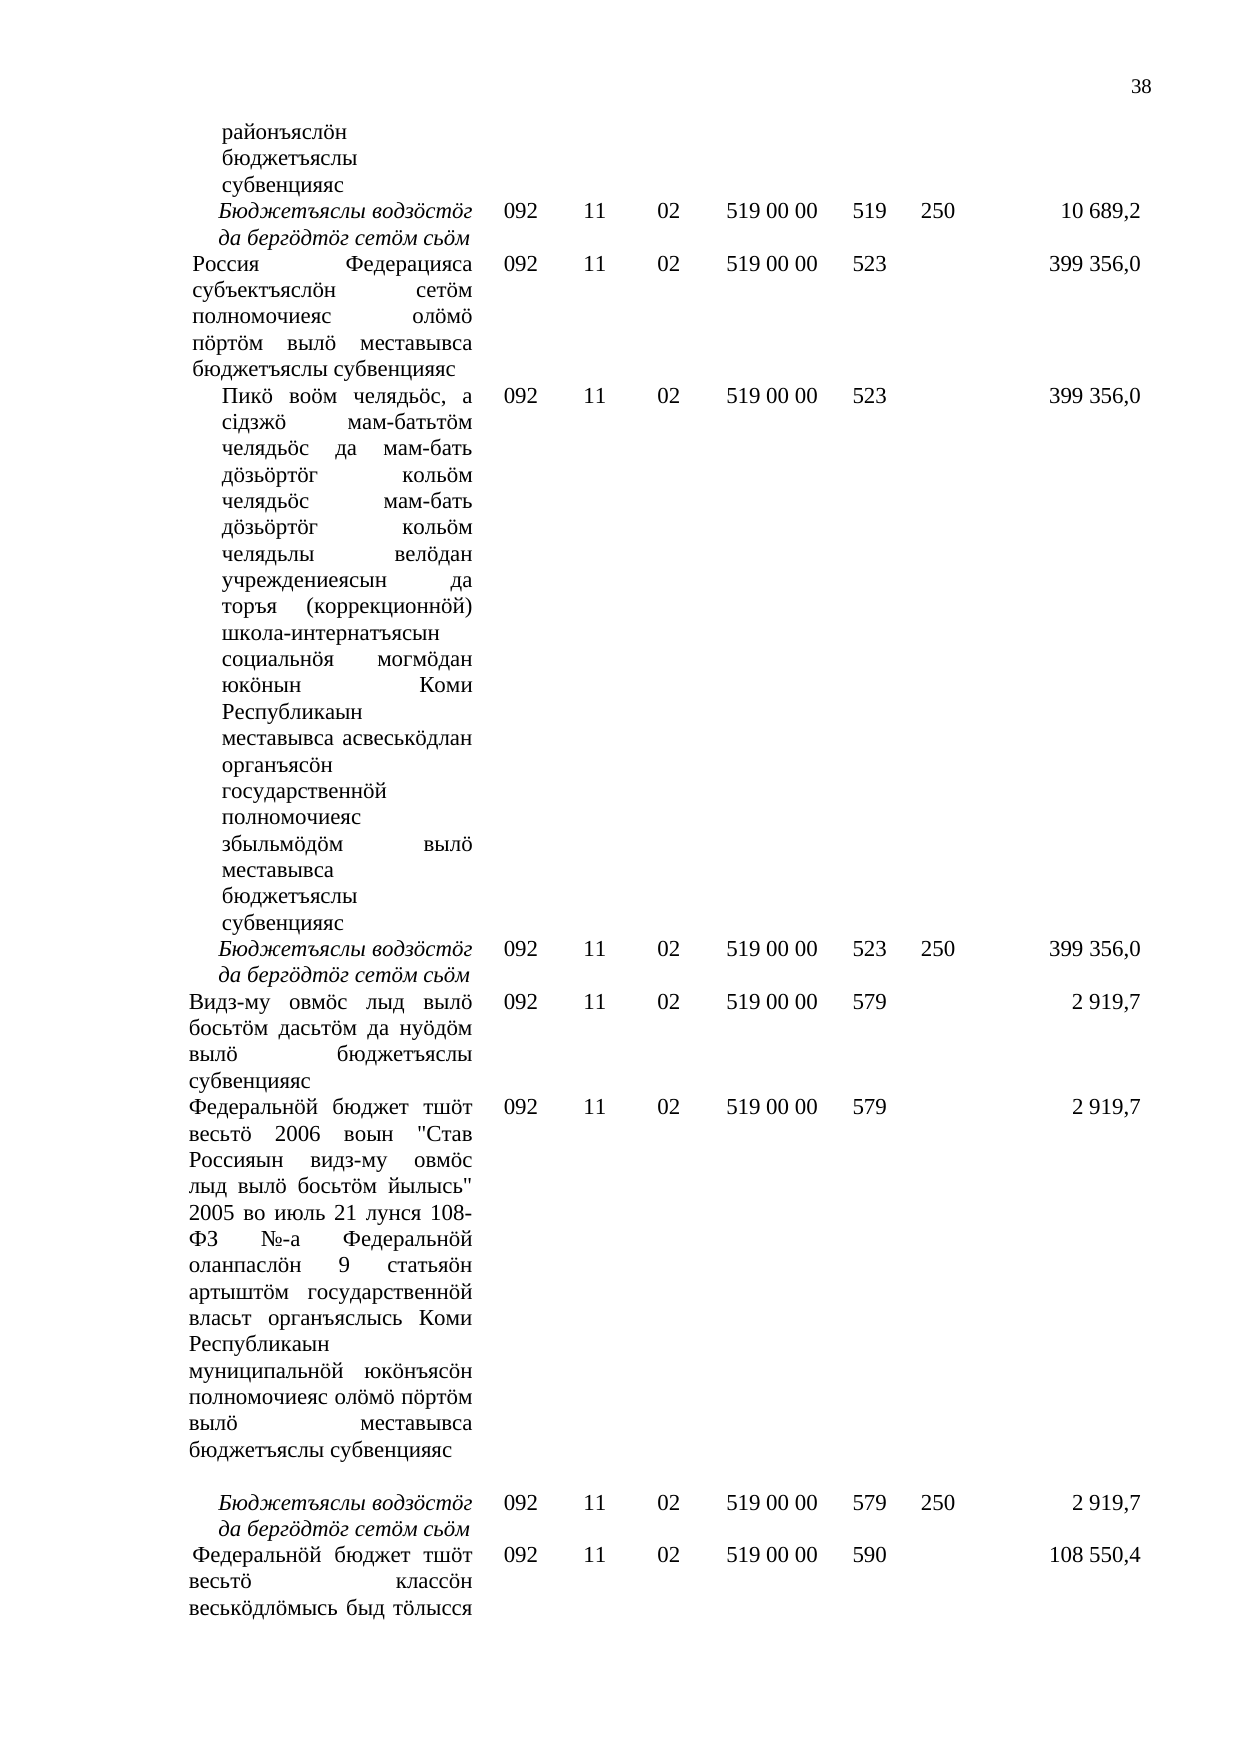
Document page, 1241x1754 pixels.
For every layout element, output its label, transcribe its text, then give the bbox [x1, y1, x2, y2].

table_cell [901, 250, 974, 382]
table_cell 092 [484, 935, 558, 988]
table_cell 092 [484, 382, 558, 935]
table_cell 11 [558, 1489, 631, 1541]
table_cell [631, 118, 705, 197]
table_cell 523 [838, 382, 901, 935]
table_cell Бюджетъяслы водзöстöг да бергöдтöг сетöм сьöм [177, 197, 484, 250]
table_cell 10 689,2 [975, 197, 1152, 250]
table_cell 11 [558, 988, 631, 1093]
table_cell 2 919,7 [975, 1489, 1152, 1541]
table_cell 519 00 00 [705, 382, 838, 935]
table_cell [558, 118, 631, 197]
table_cell [484, 118, 558, 197]
table_cell 519 00 00 [705, 1541, 838, 1620]
table_cell Бюджетъяслы водзöстöг да бергöдтöг сетöм сьöм [177, 935, 484, 988]
table_cell 519 00 00 [705, 1093, 838, 1488]
table_cell 519 00 00 [705, 935, 838, 988]
table_cell 519 [838, 197, 901, 250]
table_cell Федеральнöй бюджет тшöт весьтö 2006 воын "Став Россияын видз-му овмöс лыд вылö босьтöм йылысь" 2005 во июль 21 лунся 108-ФЗ №-а Федеральнöй оланпаслöн 9 статьяöн артыштöм государственнöй власьт органъяслысь Коми Республикаын муниципальнöй юкöнъясöн полномочиеяс олöмö пöртöм вылö меставывса бюджетъяслы субвенцияяс [177, 1093, 484, 1488]
table_cell [705, 118, 838, 197]
table_cell 02 [631, 250, 705, 382]
table_cell 523 [838, 935, 901, 988]
table_cell 590 [838, 1541, 901, 1620]
table_cell 02 [631, 1489, 705, 1541]
table_cell 092 [484, 1489, 558, 1541]
table_cell районъяслöн бюджетъяслы субвенцияяс [177, 118, 484, 197]
table_cell Федеральнöй бюджет тшöт весьтö классöн веськöдлöмысь быд тöлысся [177, 1541, 484, 1620]
table_cell [901, 1093, 974, 1488]
table_cell 523 [838, 250, 901, 382]
table_cell 519 00 00 [705, 250, 838, 382]
table_cell 399 356,0 [975, 250, 1152, 382]
table_cell 092 [484, 197, 558, 250]
table_cell [901, 988, 974, 1093]
table_cell [901, 118, 974, 197]
table_cell 02 [631, 988, 705, 1093]
table_cell 399 356,0 [975, 382, 1152, 935]
table_cell 11 [558, 250, 631, 382]
table_cell Россия Федерацияса субъектъяслöн сетöм полномочиеяс олöмö пöртöм вылö меставывса бюджетъяслы субвенцияяс [177, 250, 484, 382]
table_cell 399 356,0 [975, 935, 1152, 988]
table_cell 02 [631, 1093, 705, 1488]
table_cell 2 919,7 [975, 1093, 1152, 1488]
table_cell 092 [484, 1541, 558, 1620]
table_cell 11 [558, 197, 631, 250]
table_cell [838, 118, 901, 197]
table_cell [901, 382, 974, 935]
table_cell 519 00 00 [705, 988, 838, 1093]
table_cell 092 [484, 1093, 558, 1488]
table_cell 11 [558, 1541, 631, 1620]
table_cell 519 00 00 [705, 197, 838, 250]
table_cell 11 [558, 382, 631, 935]
table_cell 579 [838, 988, 901, 1093]
table_cell 092 [484, 250, 558, 382]
table_cell Бюджетъяслы водзöстöг да бергöдтöг сетöм сьöм [177, 1489, 484, 1541]
table_cell 02 [631, 935, 705, 988]
table_cell 2 919,7 [975, 988, 1152, 1093]
table_cell 519 00 00 [705, 1489, 838, 1541]
table_cell 250 [901, 197, 974, 250]
table_cell 02 [631, 382, 705, 935]
table_cell 11 [558, 935, 631, 988]
table_cell 02 [631, 197, 705, 250]
table_cell Пикö воöм челядьöс, а сiдзжö мам-батьтöм челядьöс да мам-бать дöзьöртöг кольöм челядьöс мам-бать дöзьöртöг кольöм челядьлы велöдан учреждениеясын да торъя (коррекционнöй) школа-интернатъясын социальнöя могмöдан юкöнын Коми Республикаын меставывса асвеськöдлан органъясöн государственнöй полномочиеяс збыльмöдöм вылö меставывса бюджетъяслы субвенцияяс [177, 382, 484, 935]
table_cell Видз-му овмöс лыд вылö босьтöм дасьтöм да нуöдöм вылö бюджетъяслы субвенцияяс [177, 988, 484, 1093]
table_cell 579 [838, 1093, 901, 1488]
table_cell [901, 1541, 974, 1620]
table_cell 092 [484, 988, 558, 1093]
table_cell 11 [558, 1093, 631, 1488]
table_cell [975, 118, 1152, 197]
table_cell 02 [631, 1541, 705, 1620]
table_cell 250 [901, 935, 974, 988]
table_cell 579 [838, 1489, 901, 1541]
table_cell 250 [901, 1489, 974, 1541]
table_cell 108 550,4 [975, 1541, 1152, 1620]
